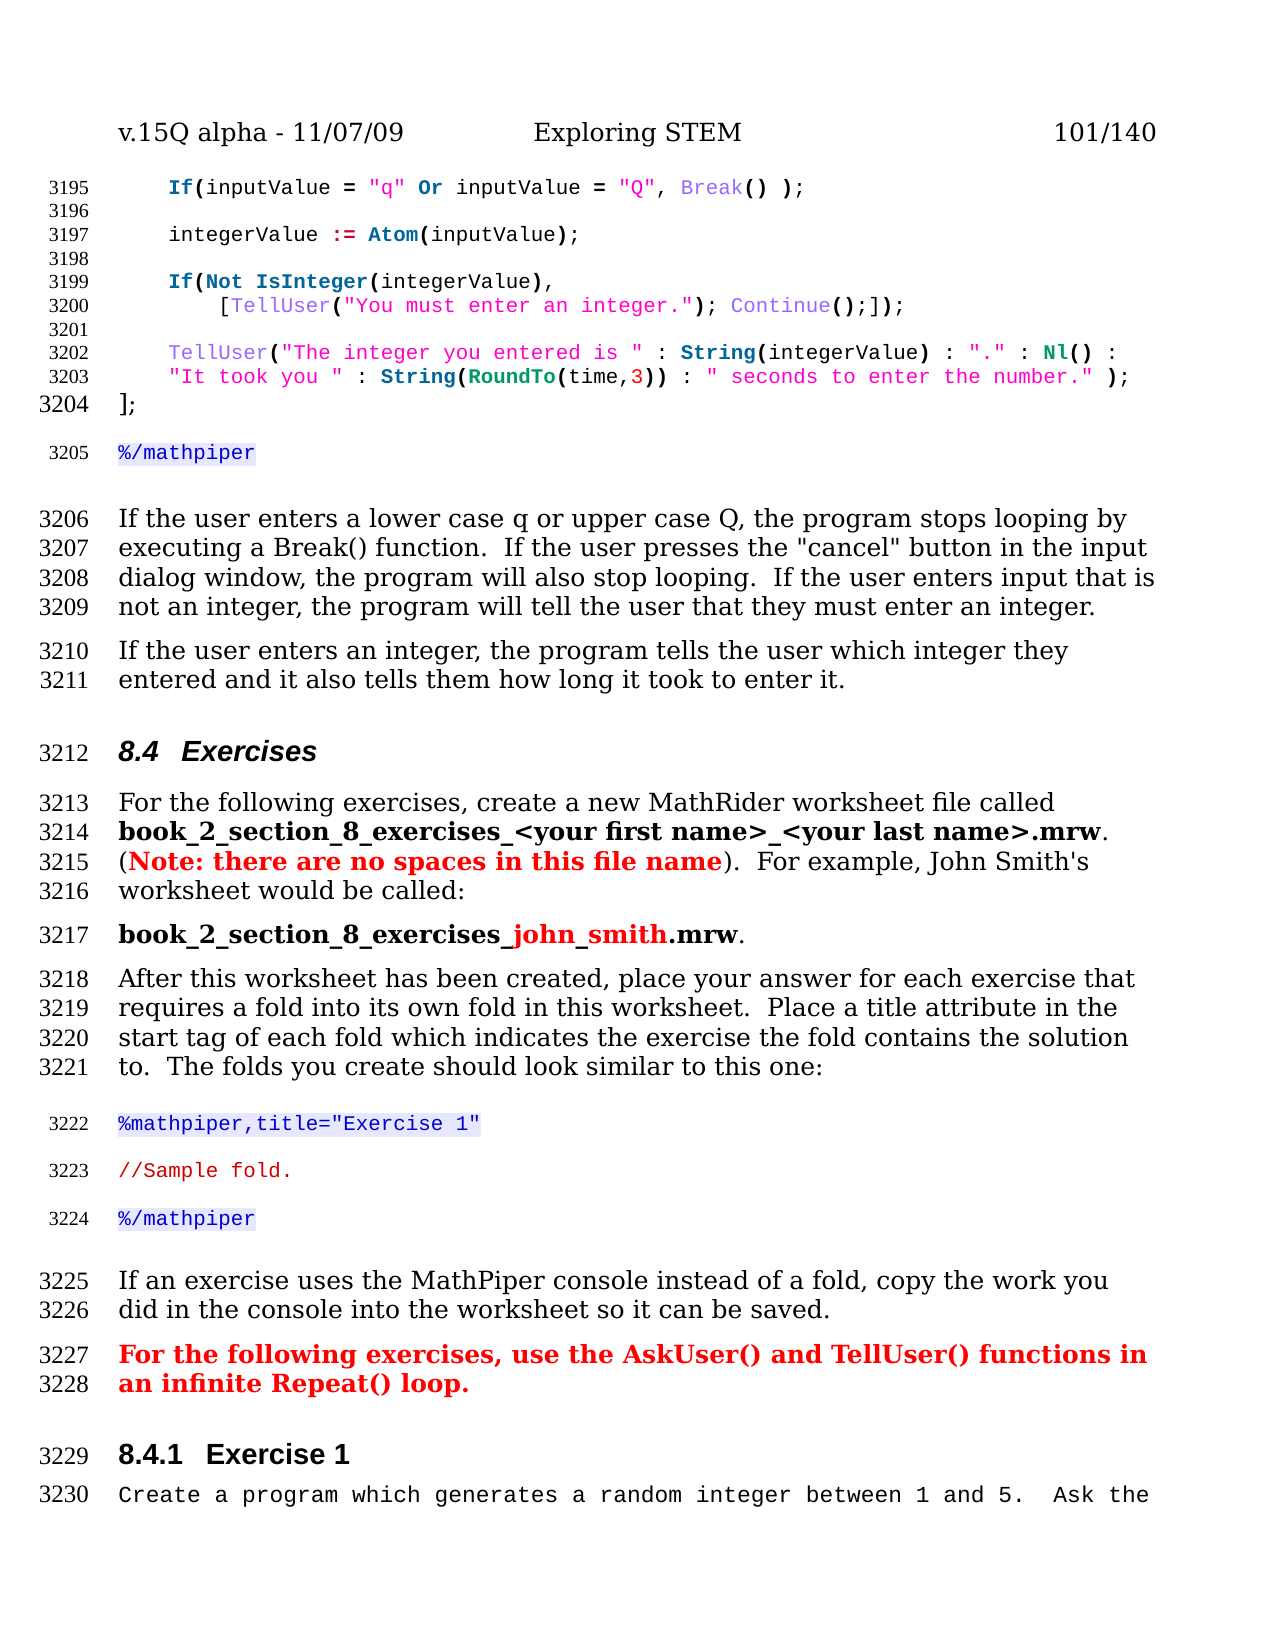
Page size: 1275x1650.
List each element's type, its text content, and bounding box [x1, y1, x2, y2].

text %mathpiper,title="Exercise 1" [118, 1113, 1157, 1137]
text ]; [118, 389, 1157, 419]
text Create a program which generates a random integer between 1 and 5. Ask the [118, 1483, 1157, 1509]
text If the user enters a lower case q or upper case Q, the program stops looping by executing a Break() function. If the user presses the "cancel" button in the input dialog window, the program will also stop looping. If the user enters input that is not an integer, the program will tell the user that they must enter an integer. [118, 504, 1157, 621]
text integerValue := Atom(inputValue); [118, 224, 1157, 248]
text book_2_section_8_exercises_john_smith.mrw. [118, 920, 1157, 949]
text [TellUser("You must enter an integer."); Continue();]); [118, 295, 1157, 319]
text If an exercise uses the MathPiper console instead of a fold, copy the work you did in the console into the worksheet so it can be saved. [118, 1266, 1157, 1324]
text "It took you " : String(RoundTo(time,3)) : " seconds to enter the number." ); [118, 366, 1157, 389]
subtitle Exercise 1 [118, 1437, 1157, 1471]
text For the following exercises, use the AskUser() and TellUser() functions in an infinite Repeat() loop. [118, 1339, 1157, 1398]
text TellUser("The integer you entered is " : String(integerValue) : "." : Nl() : [118, 342, 1157, 366]
text %/mathpiper [118, 1208, 1157, 1231]
text For the following exercises, create a new MathRider worksheet file called book_2_section_8_exercises_<your first name>_<your last name>.mrw. (Note: there are no spaces in this file name). For example, John Smith's worksheet would be called: [118, 788, 1157, 905]
text %/mathpiper [118, 442, 1157, 466]
text After this worksheet has been created, place your answer for each exercise that requires a fold into its own fold in this worksheet. Place a title attribute in the start tag of each fold which indicates the exercise the fold contains the solution to. The folds you create should look similar to this one: [118, 964, 1157, 1081]
text If the user enters an integer, the program tells the user which integer they entered and it also tells them how long it took to enter it. [118, 636, 1157, 694]
subtitle Exercises [118, 733, 1157, 767]
text //Sample fold. [118, 1160, 1157, 1184]
text If(Not IsInteger(integerValue), [118, 271, 1157, 295]
text If(inputValue = "q" Or inputValue = "Q", Break() ); [118, 177, 1157, 200]
